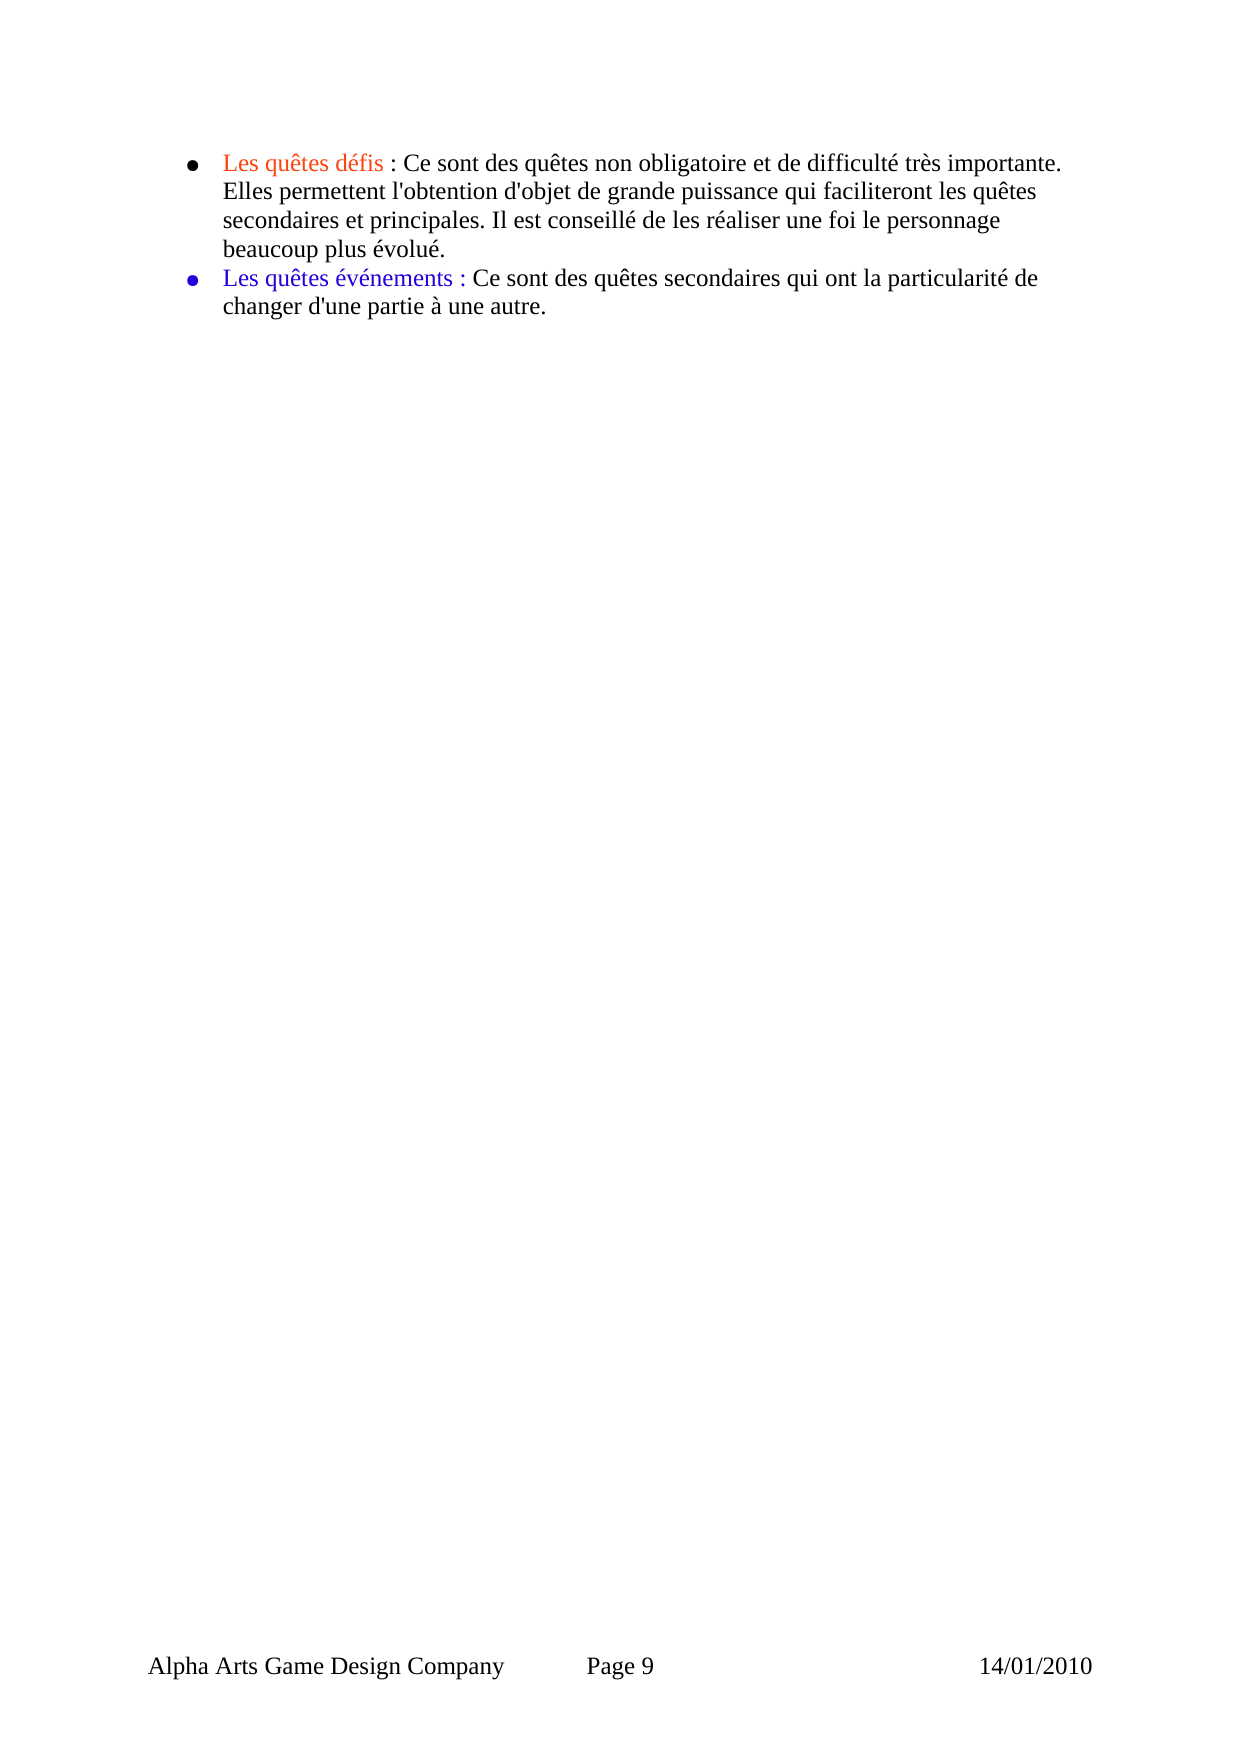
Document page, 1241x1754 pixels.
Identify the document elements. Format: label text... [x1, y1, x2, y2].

list Les quêtes événements : Ce sont des quêtes secondaires qui ont la particularité de changer d'une partie à une autre. [185, 263, 1092, 320]
list Les quêtes défis : Ce sont des quêtes non obligatoire et de difficulté très importante. Elles permettent l'obtention d'objet de grande puissance qui faciliteront les quêtes secondaires et principales. Il est conseillé de les réaliser une foi le personnage beaucoup plus évolué. [185, 148, 1092, 263]
